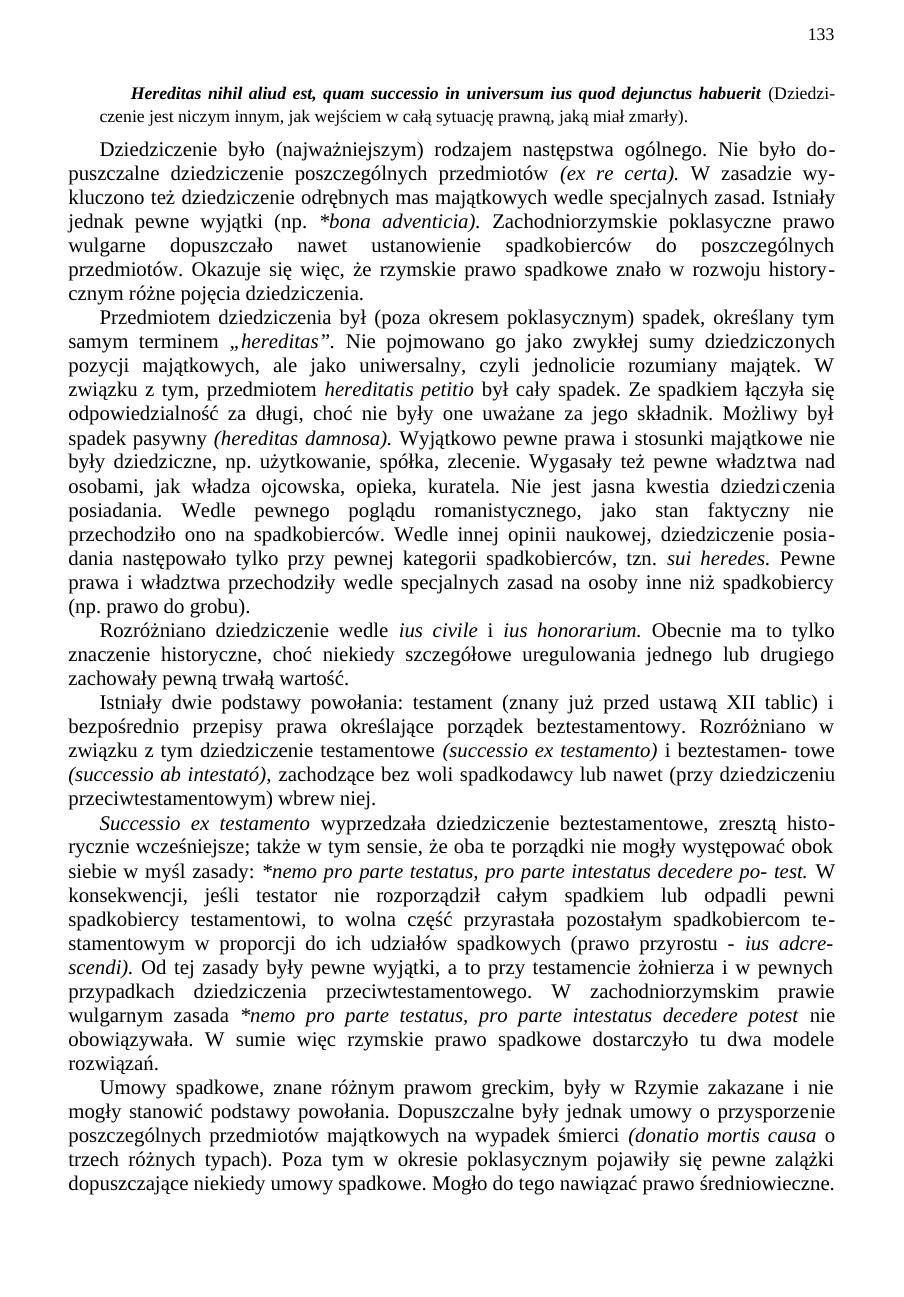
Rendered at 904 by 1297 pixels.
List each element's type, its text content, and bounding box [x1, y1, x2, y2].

text 133 [808, 23, 837, 44]
text Hereditas nihil aliud est, quam successio in universum ius quod dejunctus habuerit (Dziedzi­czenie jest niczym innym, jak wejściem w całą sytuację prawną, jaką miał zmarły). [99, 82, 835, 126]
text Dziedziczenie było (najważniejszym) rodzajem następstwa ogólnego. Nie było do­puszczalne dziedziczenie poszczególnych przedmiotów (ex re certa). W zasadzie wy­kluczono też dziedziczenie odrębnych mas majątkowych wedle specjalnych zasad. Ist­niały jednak pewne wyjątki (np. *bona adventicia). Zachodniorzymskie poklasyczne prawo wulgarne dopuszczało nawet ustanowienie spadkobierców do poszczególnych przedmiotów. Okazuje się więc, że rzymskie prawo spadkowe znało w rozwoju history­cznym różne pojęcia dziedziczenia. [68, 137, 835, 305]
text Przedmiotem dziedziczenia był (poza okresem poklasycznym) spadek, określany tym samym terminem „hereditas”. Nie pojmowano go jako zwykłej sumy dziedziczo­nych pozycji majątkowych, ale jako uniwersalny, czyli jednolicie rozumiany majątek. W związku z tym, przedmiotem hereditatis petitio był cały spadek. Ze spadkiem łączyła się odpowiedzialność za długi, choć nie były one uważane za jego składnik. Możliwy był spadek pasywny (hereditas damnosa). Wyjątkowo pewne prawa i stosunki majątko­we nie były dziedziczne, np. użytkowanie, spółka, zlecenie. Wygasały też pewne władz­twa nad osobami, jak władza ojcowska, opieka, kuratela. Nie jest jasna kwestia dziedzi­czenia posiadania. Wedle pewnego poglądu romanistycznego, jako stan faktyczny nie przechodziło ono na spadkobierców. Wedle innej opinii naukowej, dziedziczenie posia­dania następowało tylko przy pewnej kategorii spadkobierców, tzn. sui heredes. Pewne prawa i władztwa przechodziły wedle specjalnych zasad na osoby inne niż spadkobiercy (np. prawo do grobu). [68, 305, 835, 618]
text Istniały dwie podstawy powołania: testament (znany już przed ustawą XII tablic) i bezpośrednio przepisy prawa określające porządek beztestamentowy. Rozróżniano w związku z tym dziedziczenie testamentowe (successio ex testamento) i beztestamen- towe (successio ab intestató), zachodzące bez woli spadkodawcy lub nawet (przy dzie­dziczeniu przeciwtestamentowym) wbrew niej. [68, 690, 835, 810]
text Rozróżniano dziedziczenie wedle ius civile i ius honorarium. Obecnie ma to tylko znaczenie historyczne, choć niekiedy szczegółowe uregulowania jednego lub drugiego zachowały pewną trwałą wartość. [68, 618, 835, 690]
text Successio ex testamento wyprzedzała dziedziczenie beztestamentowe, zresztą histo­rycznie wcześniejsze; także w tym sensie, że oba te porządki nie mogły występować obok siebie w myśl zasady: *nemo pro parte testatus, pro parte intestatus decedere po- test. W konsekwencji, jeśli testator nie rozporządził całym spadkiem lub odpadli pewni spadkobiercy testamentowi, to wolna część przyrastała pozostałym spadkobiercom te­stamentowym w proporcji do ich udziałów spadkowych (prawo przyrostu - ius adcre- scendi). Od tej zasady były pewne wyjątki, a to przy testamencie żołnierza i w pewnych przypadkach dziedziczenia przeciwtestamentowego. W zachodniorzymskim prawie wulgarnym zasada *nemo pro parte testatus, pro parte intestatus decedere potest nie obowiązywała. W sumie więc rzymskie prawo spadkowe dostarczyło tu dwa modele rozwiązań. [68, 810, 835, 1075]
text Umowy spadkowe, znane różnym prawom greckim, były w Rzymie zakazane i nie mogły stanowić podstawy powołania. Dopuszczalne były jednak umowy o przysporze­nie poszczególnych przedmiotów majątkowych na wypadek śmierci (donatio mortis causa o trzech różnych typach). Poza tym w okresie poklasycznym pojawiły się pewne zalążki dopuszczające niekiedy umowy spadkowe. Mogło do tego nawiązać prawo śred­niowieczne. [68, 1075, 835, 1195]
